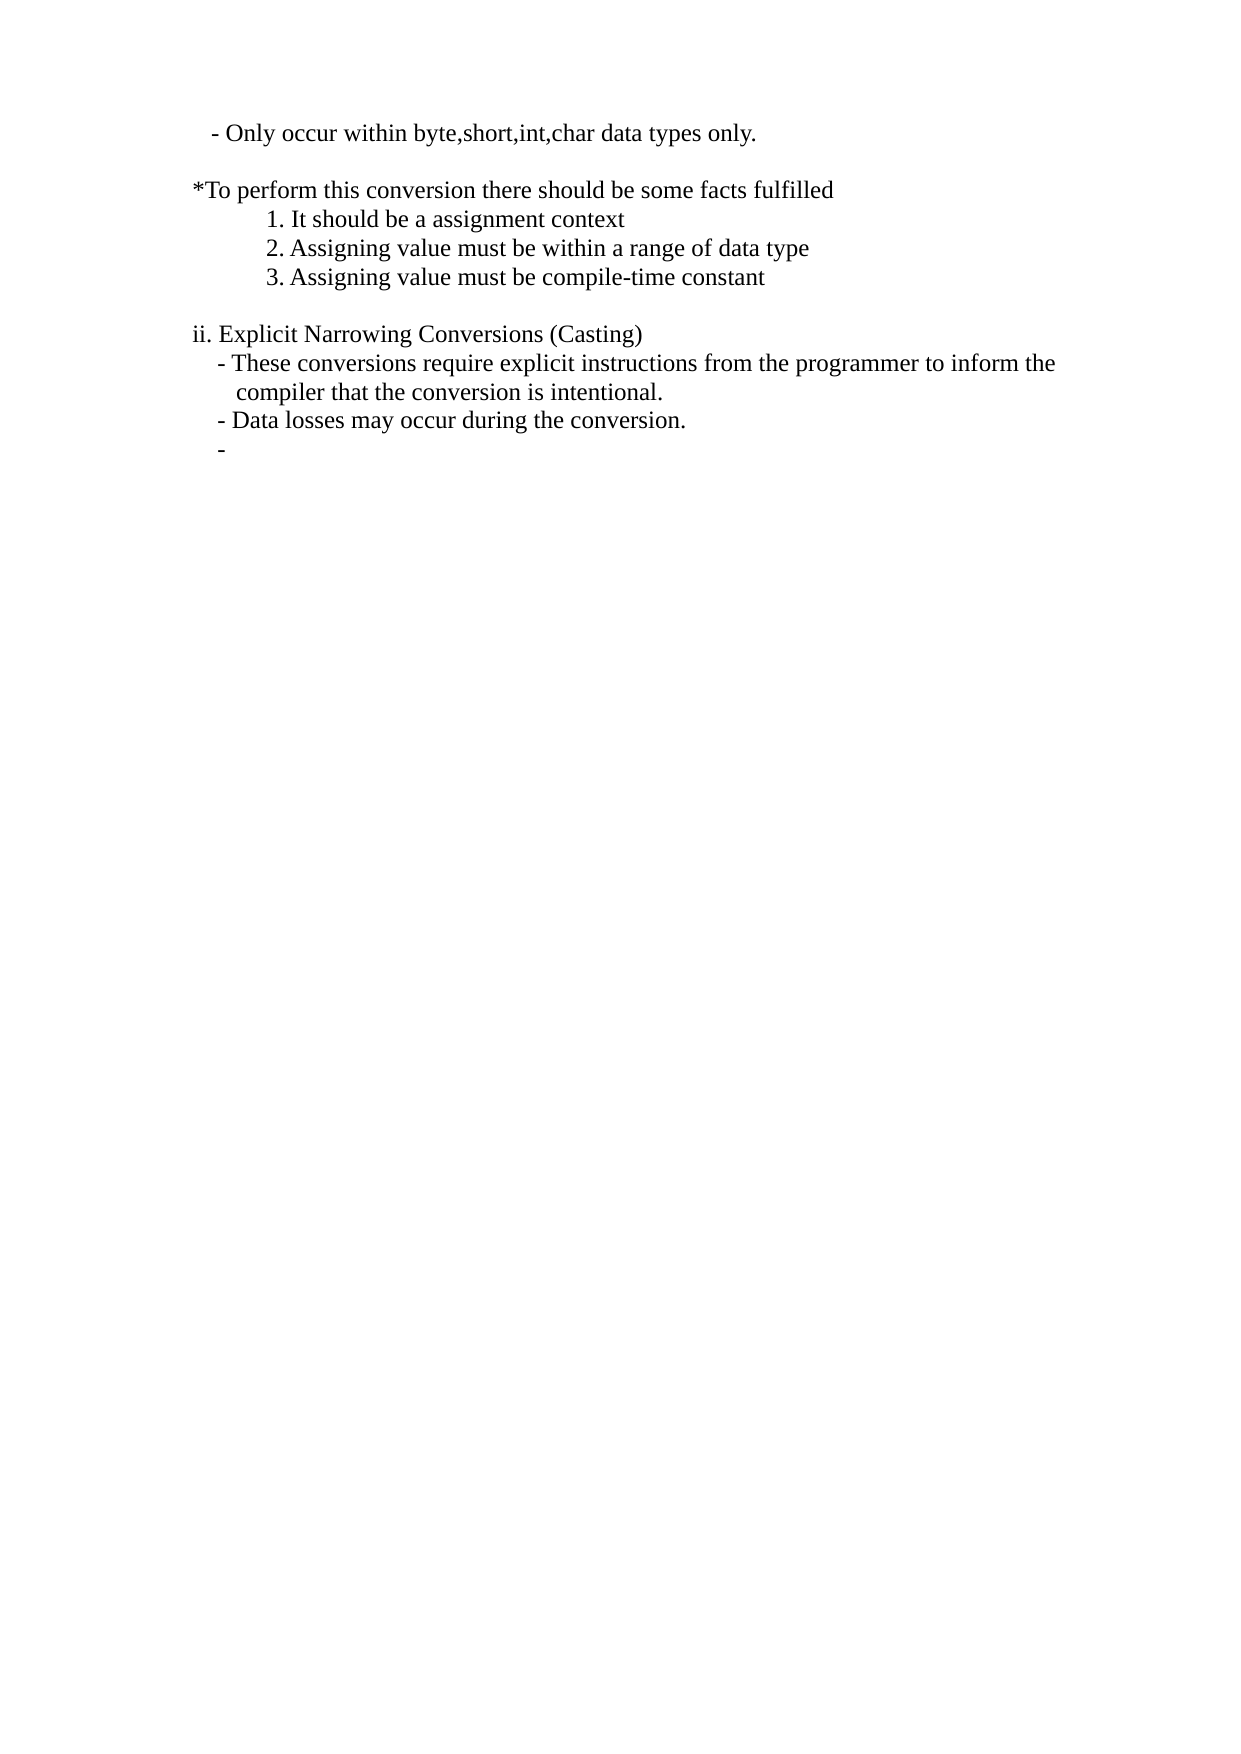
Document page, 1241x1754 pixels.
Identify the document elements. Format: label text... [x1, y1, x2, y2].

text - Only occur within byte,short,int,char data types only. [118, 118, 1122, 147]
text 1. It should be a assignment context [118, 204, 1122, 233]
text 3. Assigning value must be compile-time constant [118, 262, 1122, 291]
text compiler that the conversion is intentional. [118, 377, 1122, 406]
text - Data losses may occur during the conversion. [118, 406, 1122, 434]
text *To perform this conversion there should be some facts fulfilled [118, 176, 1122, 204]
text ii. Explicit Narrowing Conversions (Casting) [118, 319, 1122, 348]
text - [118, 434, 1122, 463]
text 2. Assigning value must be within a range of data type [118, 233, 1122, 262]
text - These conversions require explicit instructions from the programmer to inform the [118, 348, 1122, 377]
